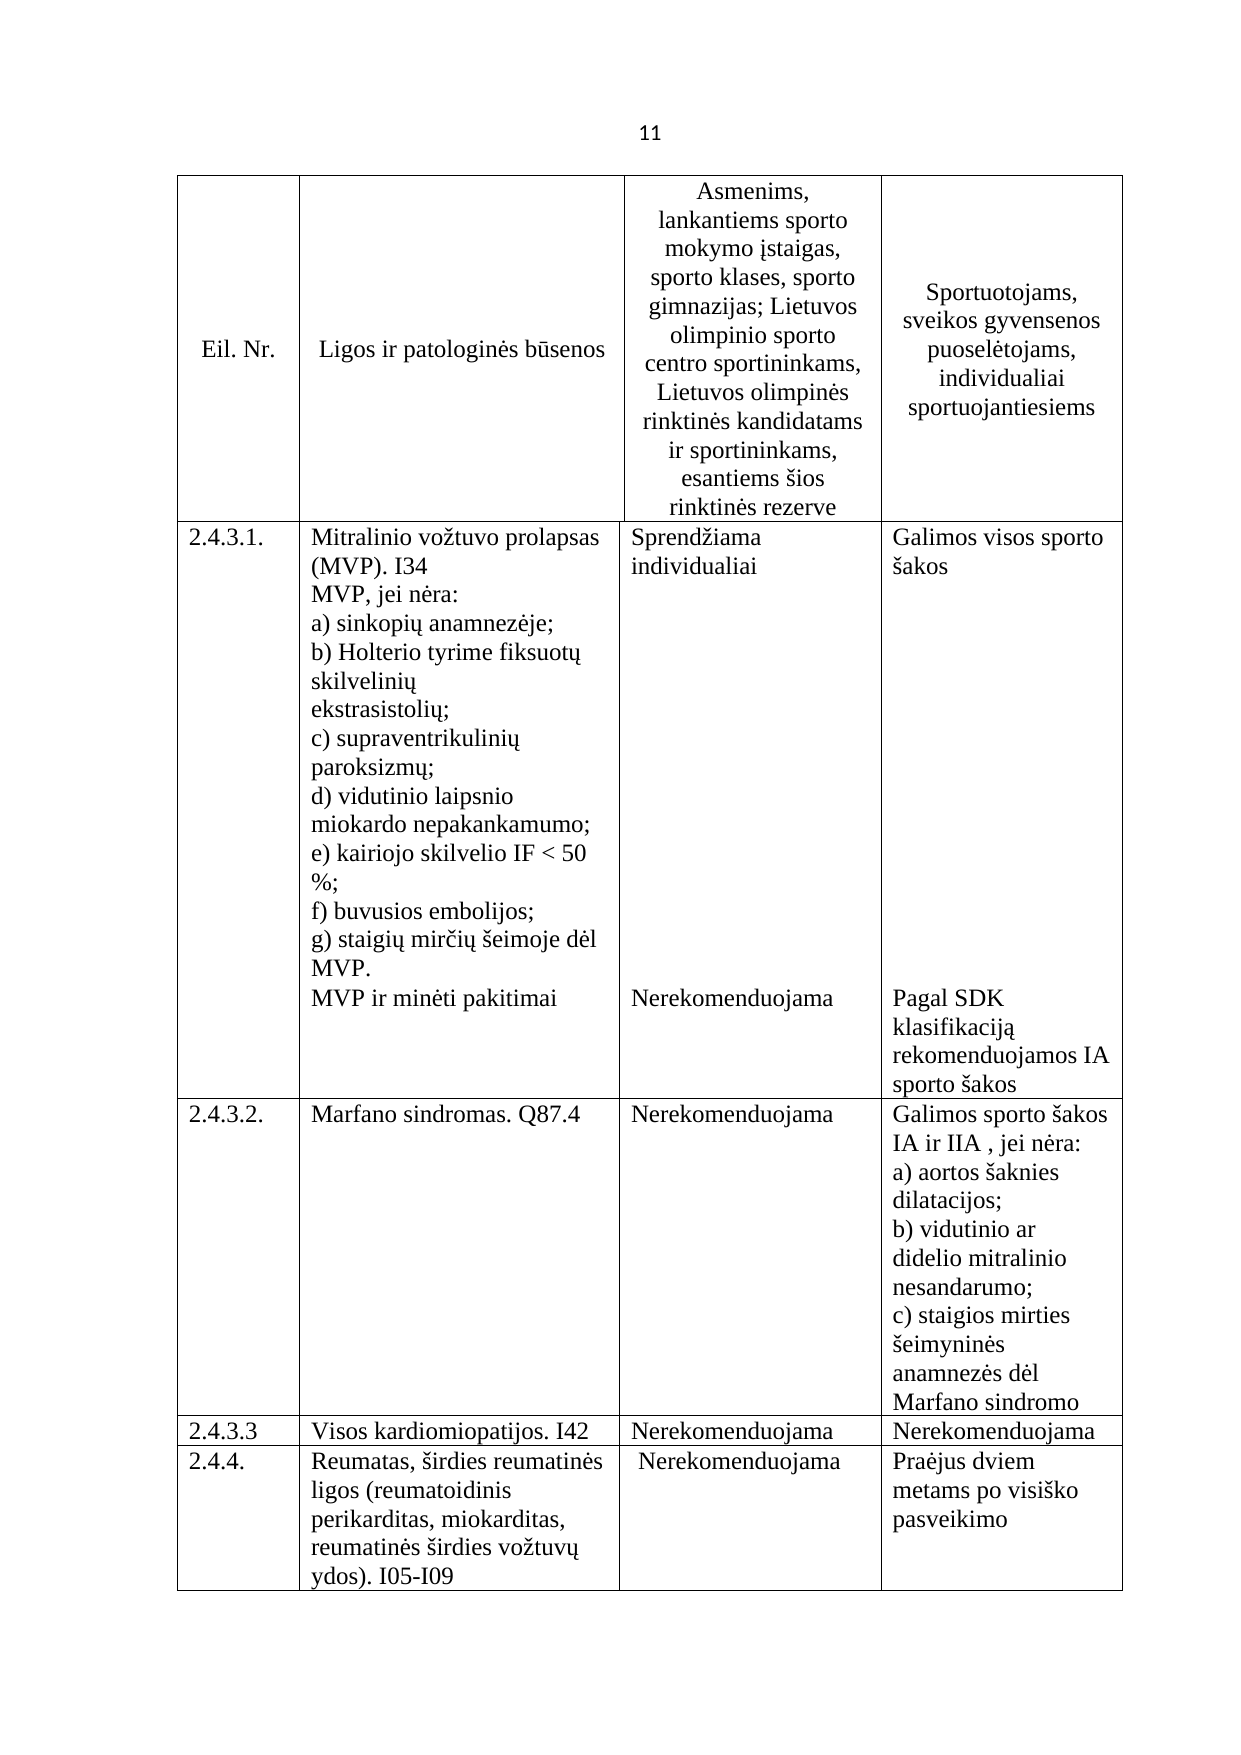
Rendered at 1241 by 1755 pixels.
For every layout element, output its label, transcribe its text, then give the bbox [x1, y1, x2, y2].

table_cell Nerekomenduojama [882, 1416, 1122, 1445]
table_cell Nerekomenduojama [620, 982, 881, 1098]
table_header Eil. Nr. [178, 176, 299, 521]
table_cell Nerekomenduojama [620, 1099, 881, 1415]
table_cell 2.4.3.3 [178, 1416, 299, 1445]
table_cell MVP ir minėti pakitimai [300, 982, 619, 1098]
table_header Ligos ir patologinės būsenos [300, 176, 624, 521]
table_cell Pagal SDK klasifikaciją rekomenduojamos IA sporto šakos [882, 982, 1122, 1098]
table_header Asmenims, lankantiems sporto mokymo įstaigas, sporto klases, sporto gimnazijas; Lietuvos olimpinio sporto centro sportininkams, Lietuvos olimpinės rinktinės kandidatams ir sportininkams, esantiems šios rinktinės rezerve [625, 176, 881, 521]
table_cell 2.4.3.2. [178, 1099, 299, 1415]
table_cell 2.4.3.1. [178, 522, 299, 1098]
table_cell Nerekomenduojama [620, 1416, 881, 1445]
table_cell Mitralinio vožtuvo prolapsas (MVP). I34 MVP, jei nėra: a) sinkopių anamnezėje; b) Holterio tyrime fiksuotų skilvelinių ekstrasistolių; c) supraventrikulinių paroksizmų; d) vidutinio laipsnio miokardo nepakankamumo; e) kairiojo skilvelio IF < 50 %; f) buvusios embolijos; g) staigių mirčių šeimoje dėl MVP. [300, 522, 619, 982]
table_cell Galimos visos sporto šakos [882, 522, 1122, 982]
table_cell Sprendžiama individualiai [620, 522, 881, 982]
table_header Sportuotojams, sveikos gyvensenos puoselėtojams, individualiai sportuojantiesiems [882, 176, 1122, 521]
table_cell Galimos sporto šakos IA ir IIA , jei nėra: a) aortos šaknies dilatacijos; b) vidutinio ar didelio mitralinio nesandarumo; c) staigios mirties šeimyninės anamnezės dėl Marfano sindromo [882, 1099, 1122, 1415]
table_cell Reumatas, širdies reumatinės ligos (reumatoidinis perikarditas, miokarditas, reumatinės širdies vožtuvų ydos). I05-I09 [300, 1446, 619, 1590]
table_cell Visos kardiomiopatijos. I42 [300, 1416, 619, 1445]
table_cell 2.4.4. [178, 1446, 299, 1590]
table_cell Nerekomenduojama [620, 1446, 881, 1590]
table_cell Marfano sindromas. Q87.4 [300, 1099, 619, 1415]
table_cell Praėjus dviem metams po visiško pasveikimo [882, 1446, 1122, 1590]
